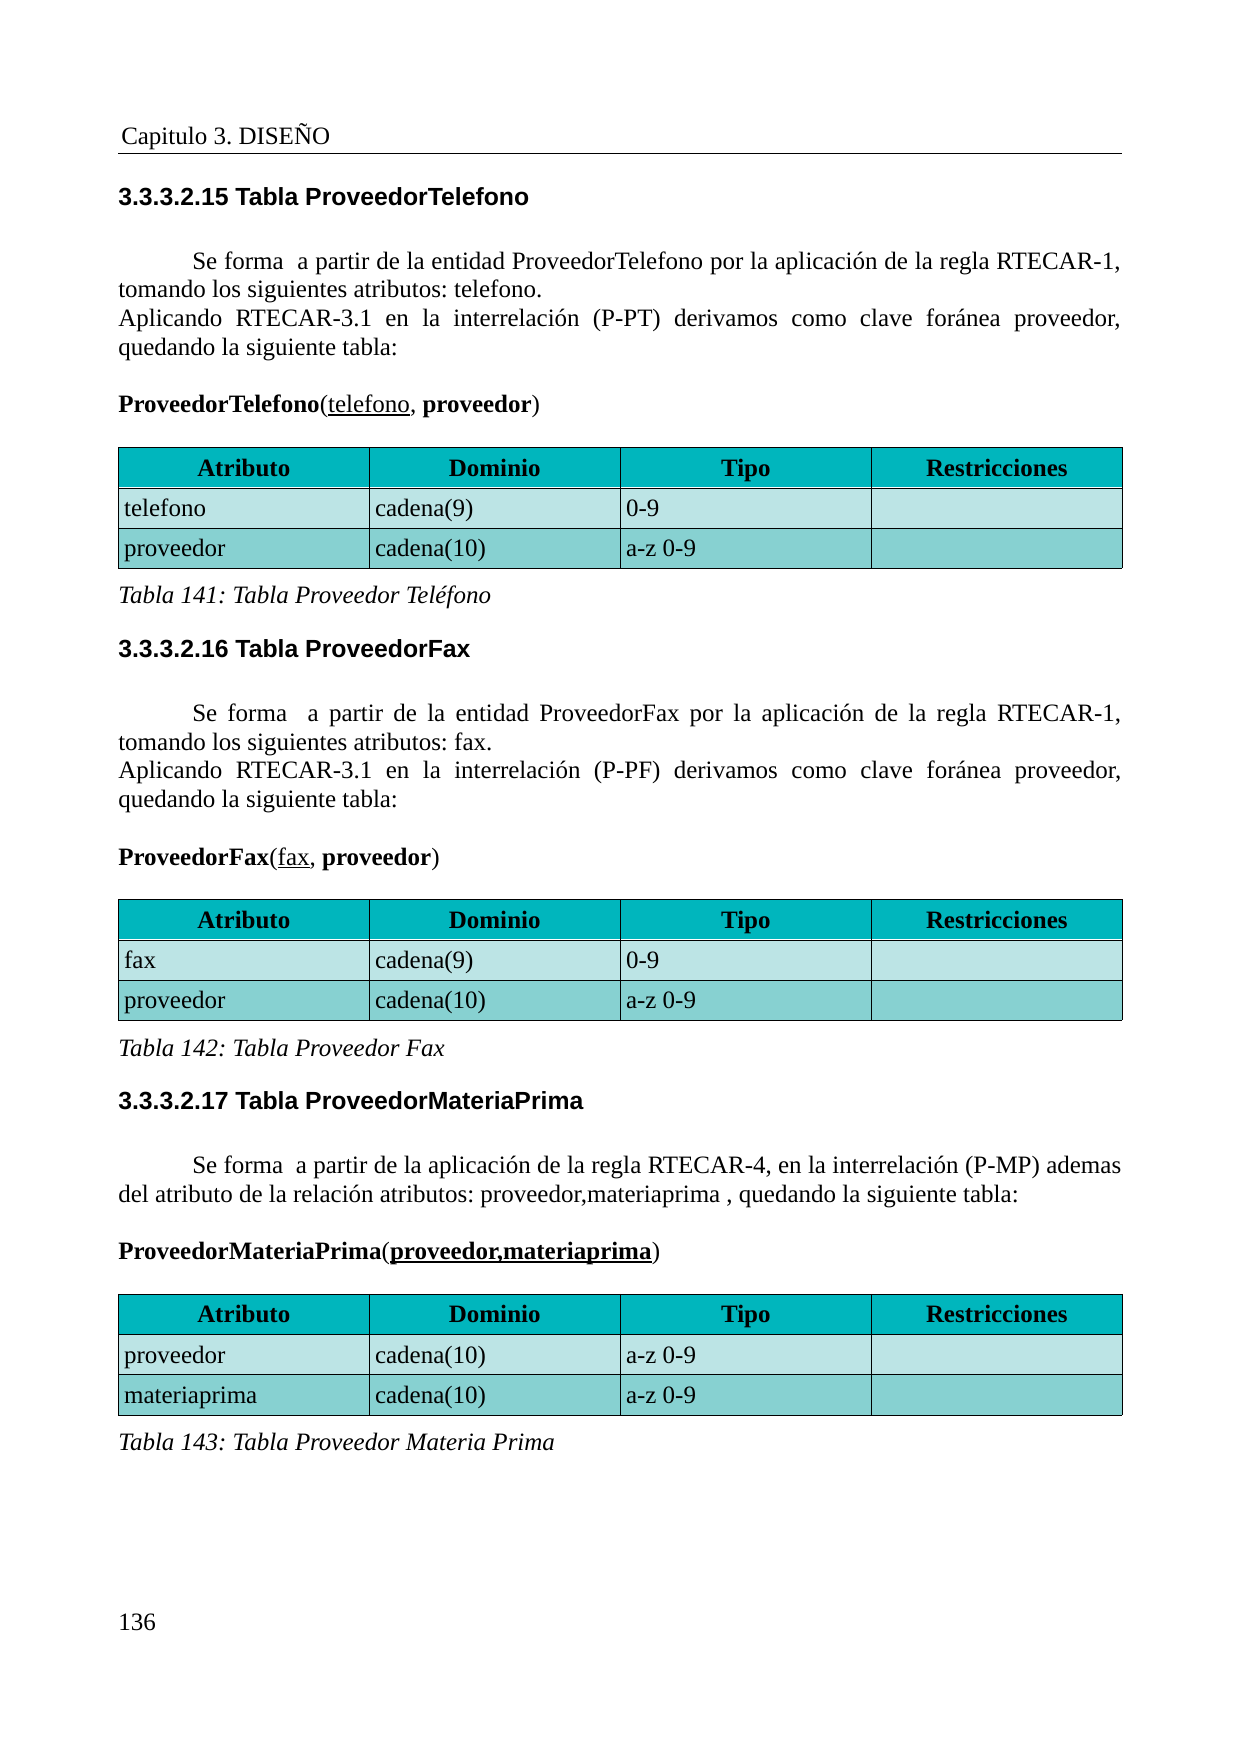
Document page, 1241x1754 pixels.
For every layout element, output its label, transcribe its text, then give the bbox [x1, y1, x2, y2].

table_cell cadena(9) [370, 941, 620, 980]
table_header Restricciones [872, 448, 1122, 487]
subtitle 3.3.3.2.17 Tabla ProveedorMateriaPrima [118, 1086, 1122, 1115]
table_cell a-z 0-9 [621, 529, 871, 568]
table_cell [872, 529, 1122, 568]
table_cell 0-9 [621, 941, 871, 980]
table_header Restricciones [872, 1295, 1122, 1334]
table_header Atributo [119, 448, 369, 487]
table_cell cadena(10) [370, 1375, 620, 1415]
table_header Dominio [370, 448, 620, 487]
table_cell 0-9 [621, 489, 871, 528]
text Tabla 142: Tabla Proveedor Fax [118, 1033, 1122, 1061]
text ProveedorMateriaPrima(proveedor,materiaprima) [118, 1236, 1122, 1265]
table_cell cadena(10) [370, 1335, 620, 1374]
table_header Dominio [370, 900, 620, 939]
text Se forma a partir de la aplicación de la regla RTECAR-4, en la interrelación (P-MP) ademas del atributo de la relación atributos: proveedor,materiaprima , quedando la siguiente tabla: [118, 1150, 1122, 1207]
table_cell a-z 0-9 [621, 981, 871, 1020]
table_cell proveedor [119, 1335, 369, 1374]
subtitle 3.3.3.2.15 Tabla ProveedorTelefono [118, 182, 1122, 211]
text ProveedorFax(fax, proveedor) [118, 842, 1122, 870]
table_header Tipo [621, 1295, 871, 1334]
table_header Tipo [621, 448, 871, 487]
text ProveedorTelefono(telefono, proveedor) [118, 389, 1122, 418]
table_header Atributo [119, 1295, 369, 1334]
table_cell [872, 489, 1122, 528]
table_header Restricciones [872, 900, 1122, 939]
table_cell [872, 1375, 1122, 1415]
table_cell [872, 981, 1122, 1020]
table_cell [872, 1335, 1122, 1374]
table_header Atributo [119, 900, 369, 939]
text Aplicando RTECAR-3.1 en la interrelación (P-PF) derivamos como clave foránea proveedor, quedando la siguiente tabla: [118, 755, 1122, 813]
text Tabla 141: Tabla Proveedor Teléfono [118, 581, 1122, 609]
table_cell materiaprima [119, 1375, 369, 1415]
table_cell a-z 0-9 [621, 1375, 871, 1415]
table_cell proveedor [119, 529, 369, 568]
table_cell cadena(10) [370, 981, 620, 1020]
text Se forma a partir de la entidad ProveedorTelefono por la aplicación de la regla RTECAR-1, tomando los siguientes atributos: telefono. [118, 246, 1122, 303]
table_cell cadena(9) [370, 489, 620, 528]
table_cell cadena(10) [370, 529, 620, 568]
table_cell [872, 941, 1122, 980]
table_header Tipo [621, 900, 871, 939]
table_cell telefono [119, 489, 369, 528]
text Se forma a partir de la entidad ProveedorFax por la aplicación de la regla RTECAR-1, tomando los siguientes atributos: fax. [118, 698, 1122, 755]
table_cell a-z 0-9 [621, 1335, 871, 1374]
table_cell fax [119, 941, 369, 980]
table_cell proveedor [119, 981, 369, 1020]
subtitle 3.3.3.2.16 Tabla ProveedorFax [118, 634, 1122, 663]
table_header Dominio [370, 1295, 620, 1334]
text Aplicando RTECAR-3.1 en la interrelación (P-PT) derivamos como clave foránea proveedor, quedando la siguiente tabla: [118, 303, 1122, 361]
text Tabla 143: Tabla Proveedor Materia Prima [118, 1427, 1122, 1456]
